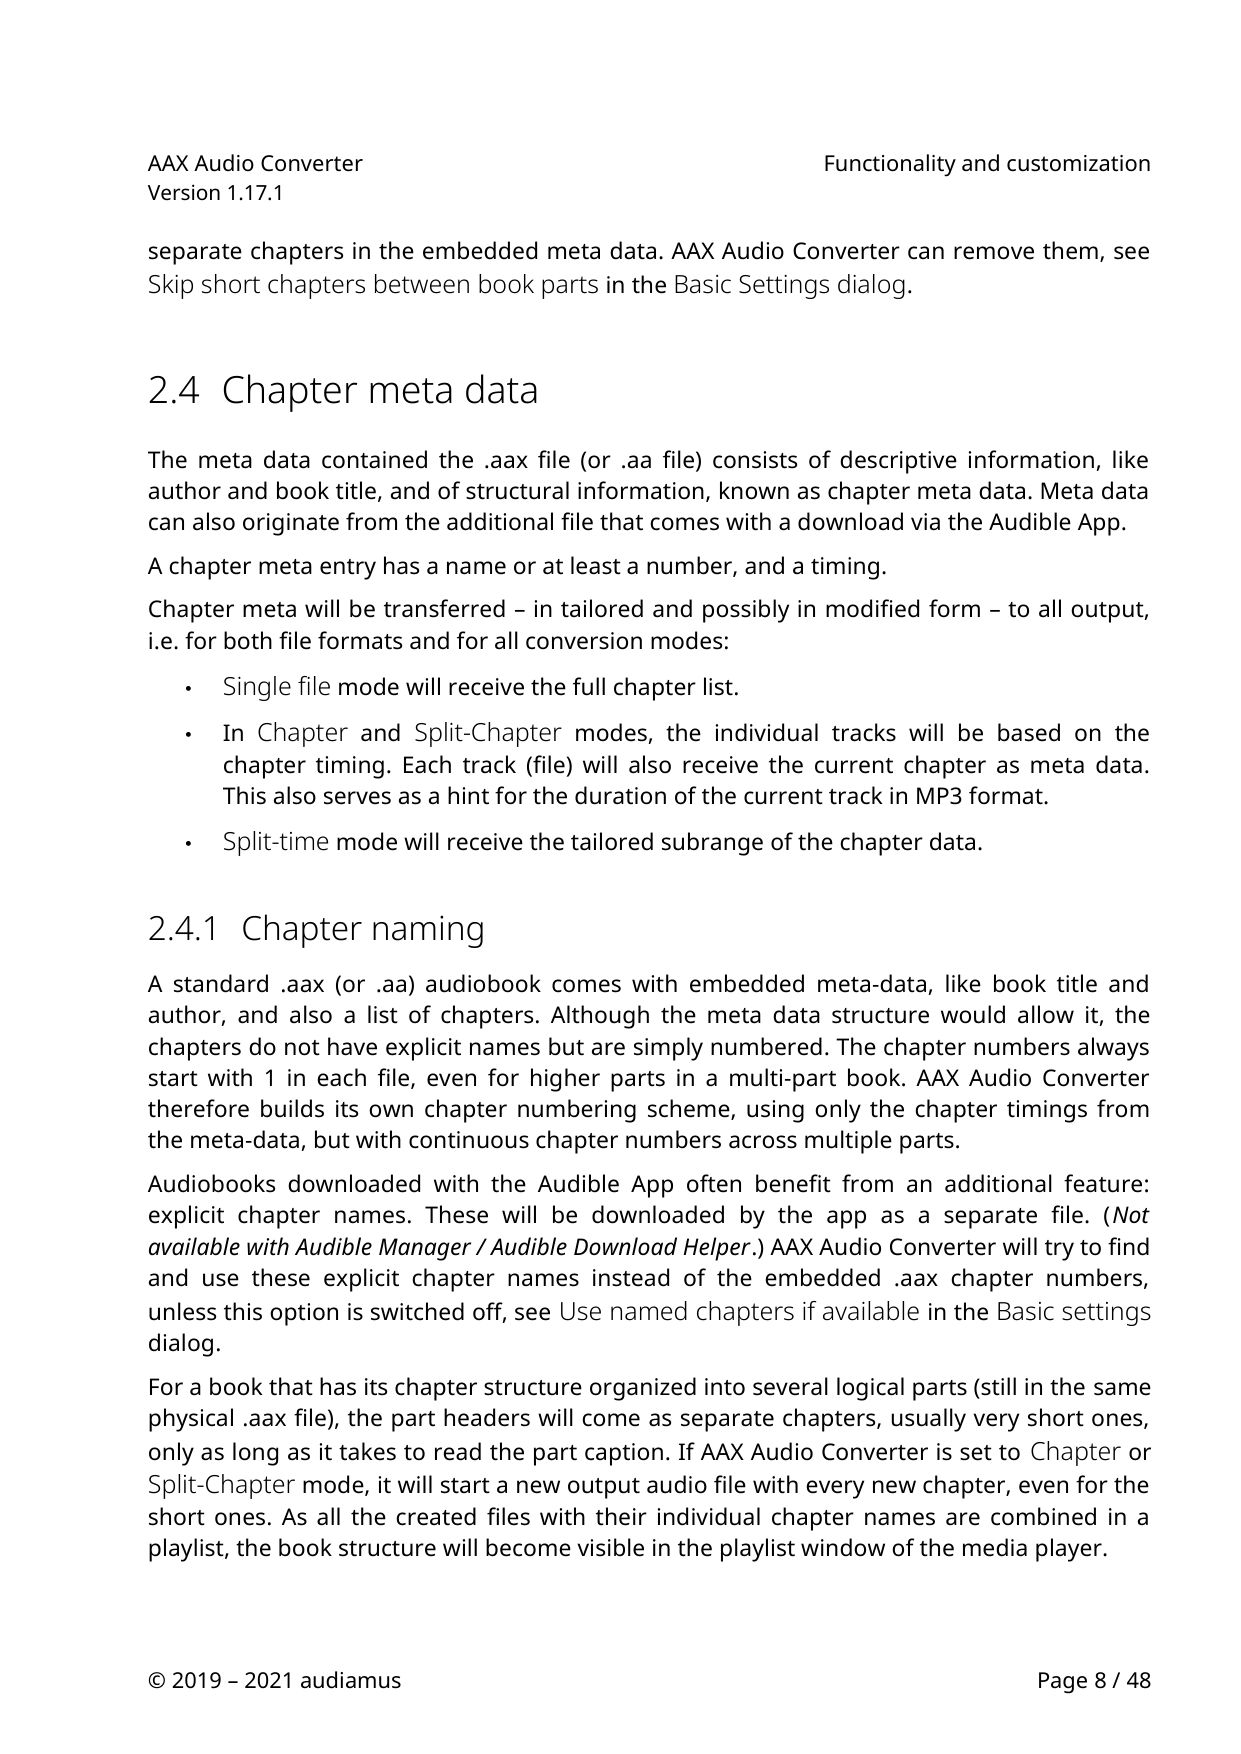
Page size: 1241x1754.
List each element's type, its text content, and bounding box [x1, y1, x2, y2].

list Split-time mode will receive the tailored subrange of the chapter data. [185, 823, 1152, 857]
text Chapter meta will be transferred – in tailored and possibly in modified form – to all output, i.e. for both file formats and for all conversion modes: [148, 593, 1152, 656]
subtitle Chapter naming [148, 905, 1152, 951]
text A chapter meta entry has a name or at least a number, and a timing. [148, 550, 1152, 581]
text separate chapters in the embedded meta data. AAX Audio Converter can remove them, see Skip short chapters between book parts in the Basic Settings dialog. [148, 235, 1152, 301]
list In Chapter and Split-Chapter modes, the individual tracks will be based on the chapter timing. Each track (file) will also receive the current chapter as meta data. This also serves as a hint for the duration of the current track in MP3 format. [185, 715, 1152, 811]
text The meta data contained the .aax file (or .aa file) consists of descriptive information, like author and book title, and of structural information, known as chapter meta data. Meta data can also originate from the additional file that comes with a download via the Audible App. [148, 444, 1152, 537]
text A standard .aax (or .aa) audiobook comes with embedded meta-data, like book title and author, and also a list of chapters. Although the meta data structure would allow it, the chapters do not have explicit names but are simply numbered. The chapter numbers always start with 1 in each file, even for higher parts in a multi-part book. AAX Audio Converter therefore builds its own chapter numbering scheme, using only the chapter timings from the meta-data, but with continuous chapter numbers across multiple parts. [148, 968, 1152, 1156]
text For a book that has its chapter structure organized into several logical parts (still in the same physical .aax file), the part headers will come as separate chapters, usually very short ones, only as long as it takes to read the part caption. If AAX Audio Converter is set to Chapter or Split-Chapter mode, it will start a new output audio file with every new chapter, even for the short ones. As all the created files with their individual chapter names are combined in a playlist, the book structure will become visible in the playlist window of the media player. [148, 1371, 1152, 1564]
subtitle Chapter meta data [148, 363, 1152, 414]
text Audiobooks downloaded with the Audible App often benefit from an additional feature: explicit chapter names. These will be downloaded by the app as a separate file. (Not available with Audible Manager / Audible Download Helper.) AAX Audio Converter will try to find and use these explicit chapter names instead of the embedded .aax chapter numbers, unless this option is switched off, see Use named chapters if available in the Basic settings dialog. [148, 1168, 1152, 1358]
list Single file mode will receive the full chapter list. [185, 668, 1152, 702]
